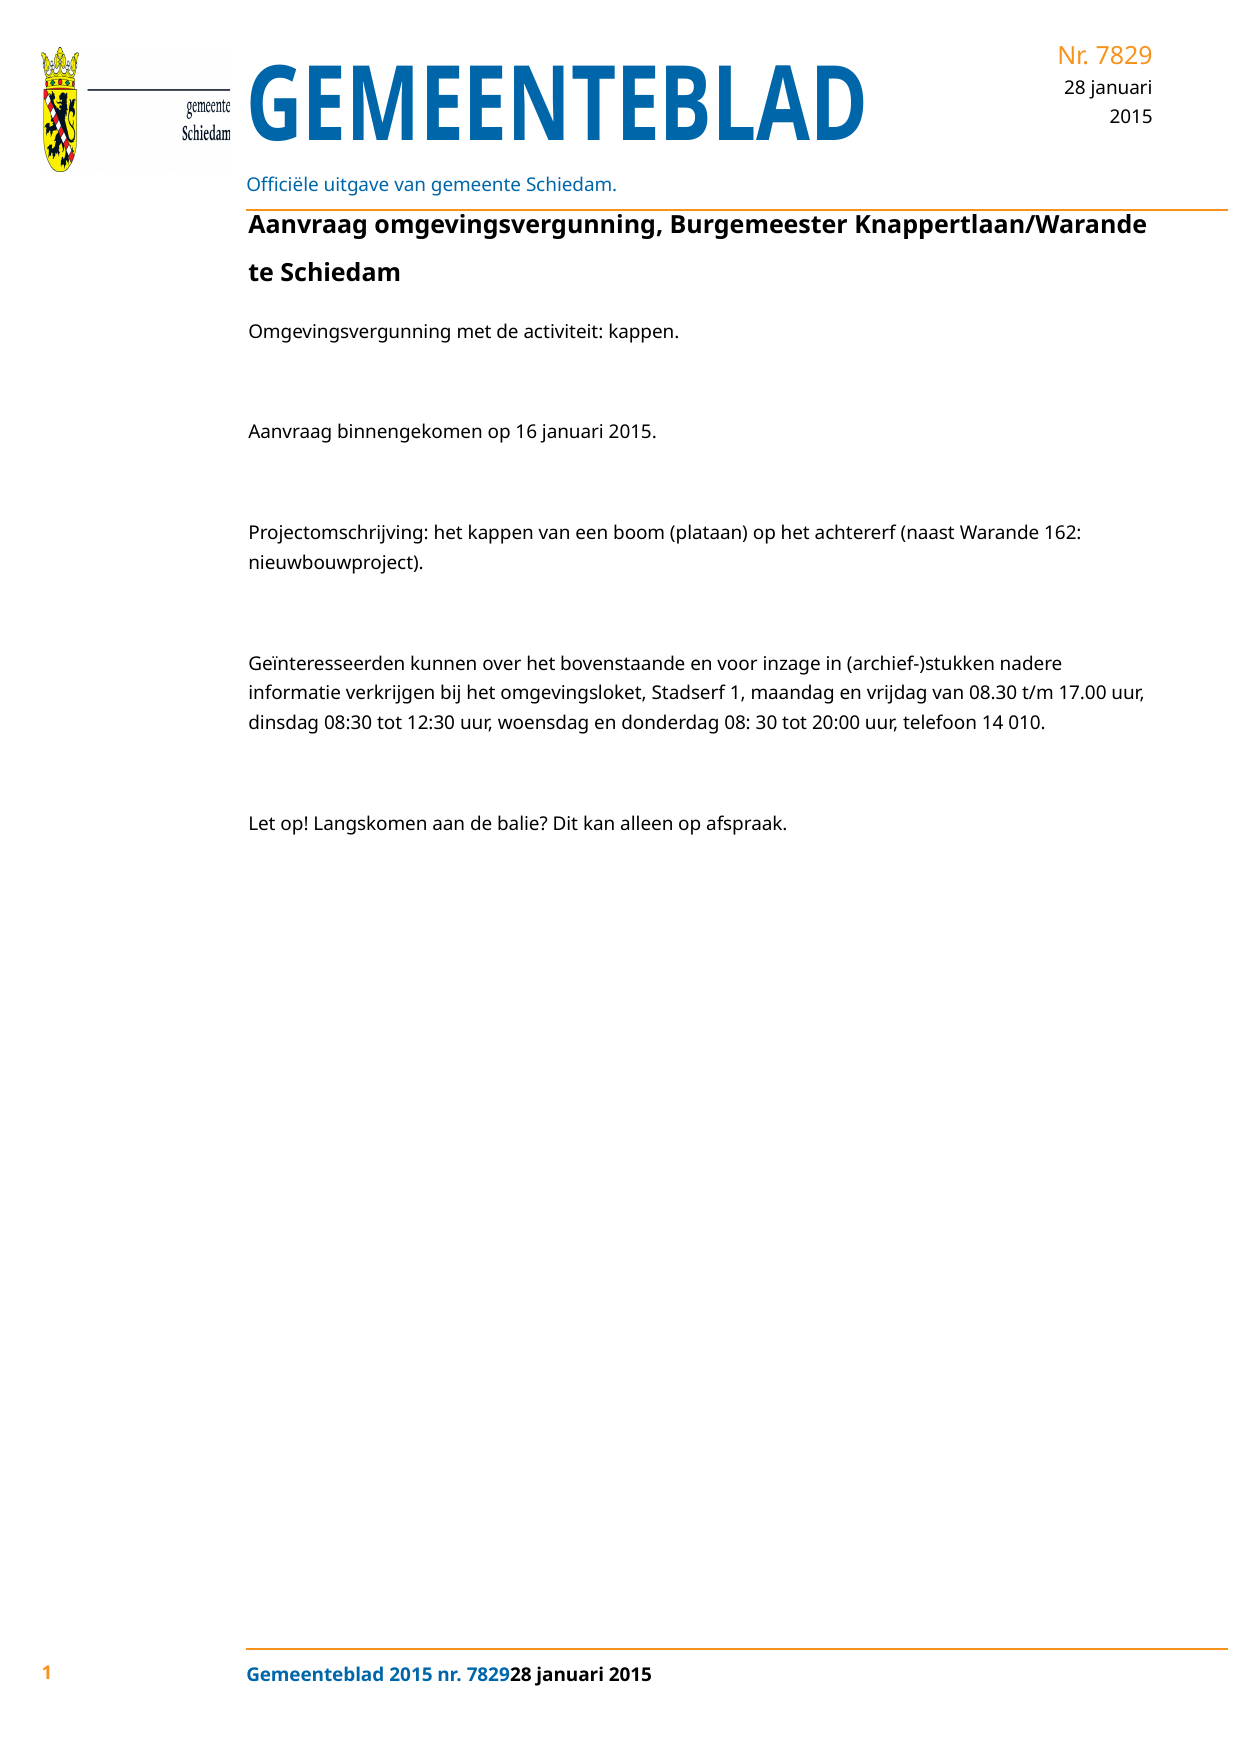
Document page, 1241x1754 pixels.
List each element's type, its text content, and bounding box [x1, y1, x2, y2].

text Omgevingsvergunning met de activiteit: kappen. [248, 318, 1152, 344]
text Let op! Langskomen aan de balie? Dit kan alleen op afspraak. [248, 810, 1152, 836]
text Aanvraag binnengekomen op 16 januari 2015. [248, 419, 1152, 444]
text Aanvraag omgevingsvergunning, Burgemeester Knappertlaan/Warande te Schiedam [248, 211, 1152, 288]
text Projectomschrijving: het kappen van een boom (plataan) op het achtererf (naast Warande 162: nieuwbouwproject). [248, 519, 1152, 575]
text Geïnteresseerden kunnen over het bovenstaande en voor inzage in (archief-)stukken nadere informatie verkrijgen bij het omgevingsloket, Stadserf 1, maandag en vrijdag van 08.30 t/m 17.00 uur, dinsdag 08:30 tot 12:30 uur, woensdag en donderdag 08: 30 tot 20:00 uur, telefoon 14 010. [248, 650, 1152, 735]
picture [41, 47, 231, 172]
